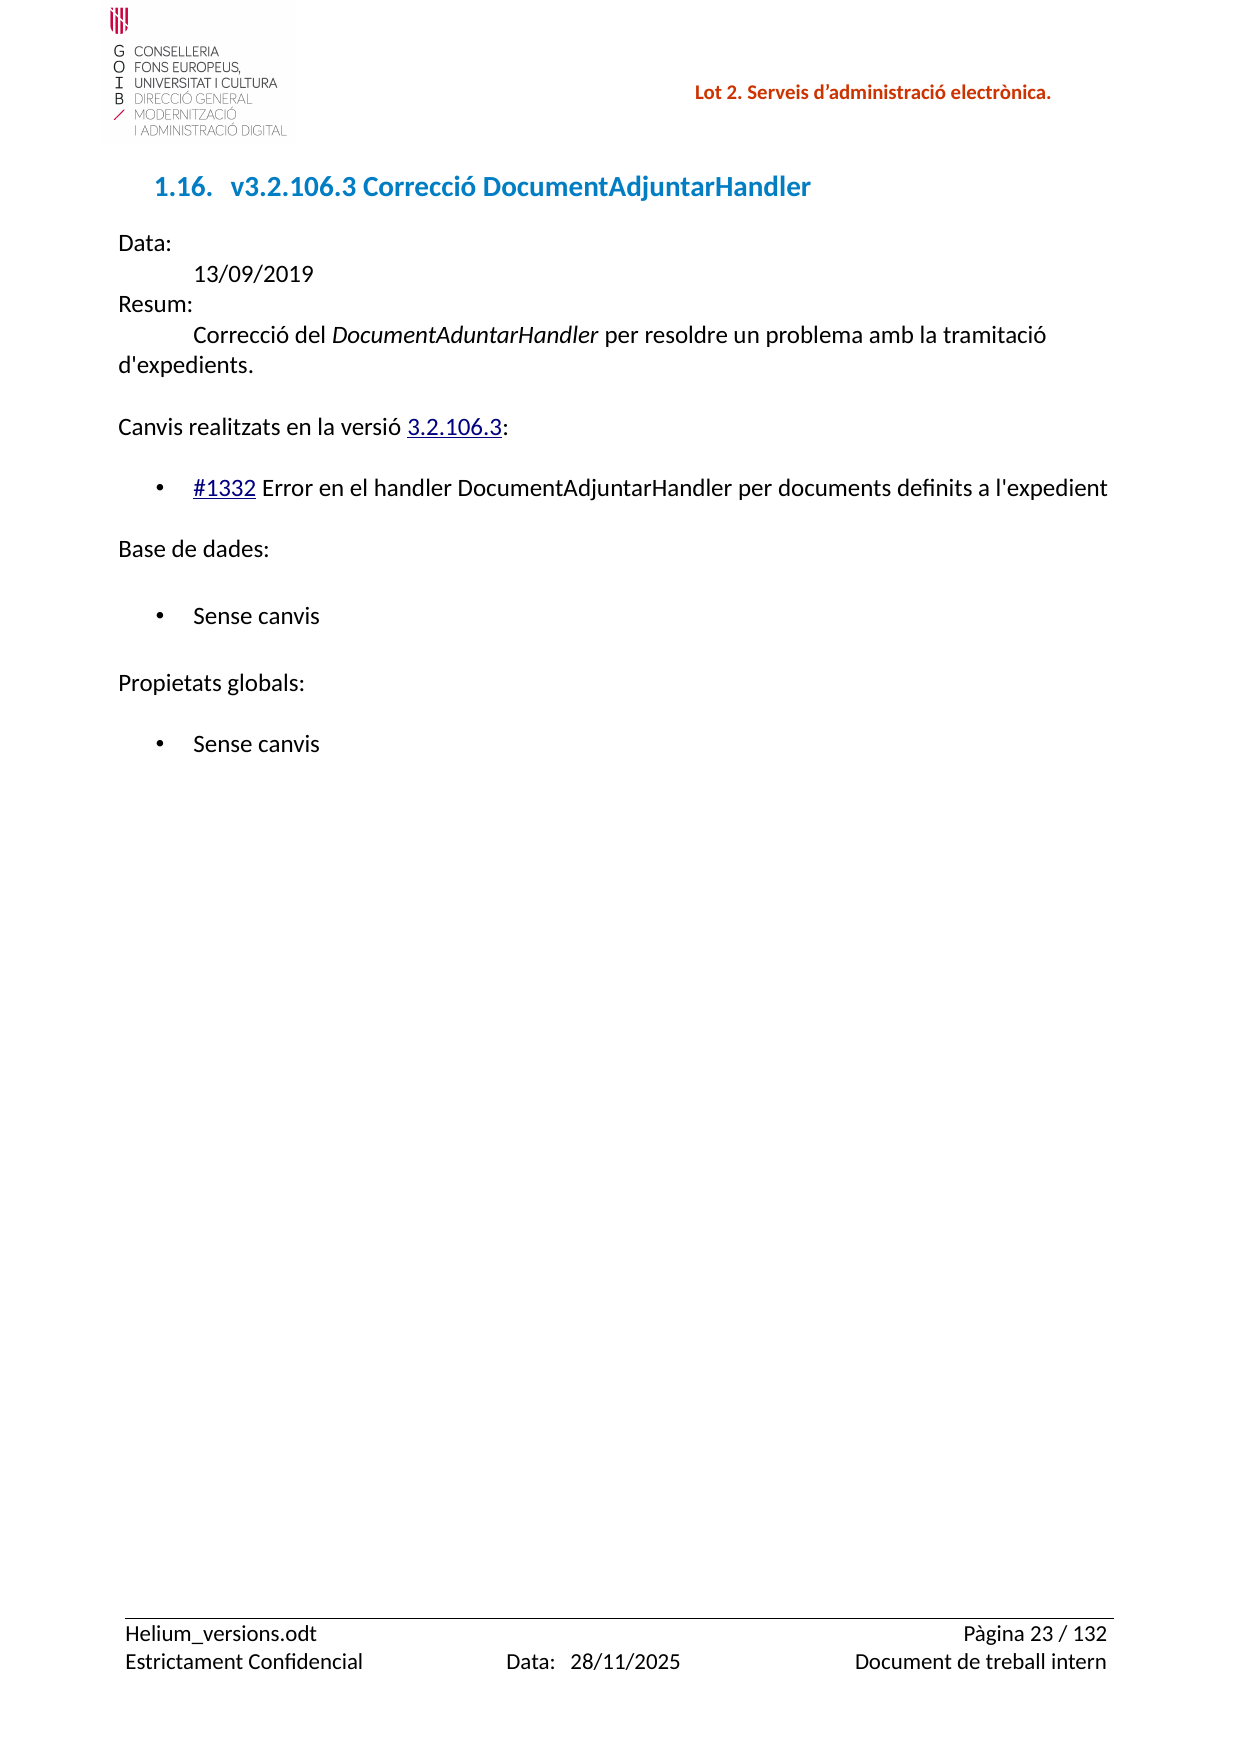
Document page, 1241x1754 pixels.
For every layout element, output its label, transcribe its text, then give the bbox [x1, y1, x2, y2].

text 13/09/2019 [118, 258, 1122, 289]
list Sense canvis [156, 600, 1122, 630]
picture [100, 0, 297, 144]
text Base de dades: [118, 533, 1122, 563]
text Canvis realitzats en la versió 3.2.106.3: [118, 411, 1122, 441]
text Propietats globals: [118, 667, 1122, 697]
text Resum: [118, 289, 1122, 319]
list Sense canvis [156, 728, 1122, 758]
subtitle v3.2.106.3 Correcció DocumentAdjuntarHandler [153, 168, 1122, 204]
list #1332 Error en el handler DocumentAdjuntarHandler per documents definits a l'expedient [156, 472, 1122, 502]
text Correcció del DocumentAduntarHandler per resoldre un problema amb la tramitació d'expedients. [118, 319, 1122, 380]
text Data: [118, 228, 1122, 258]
